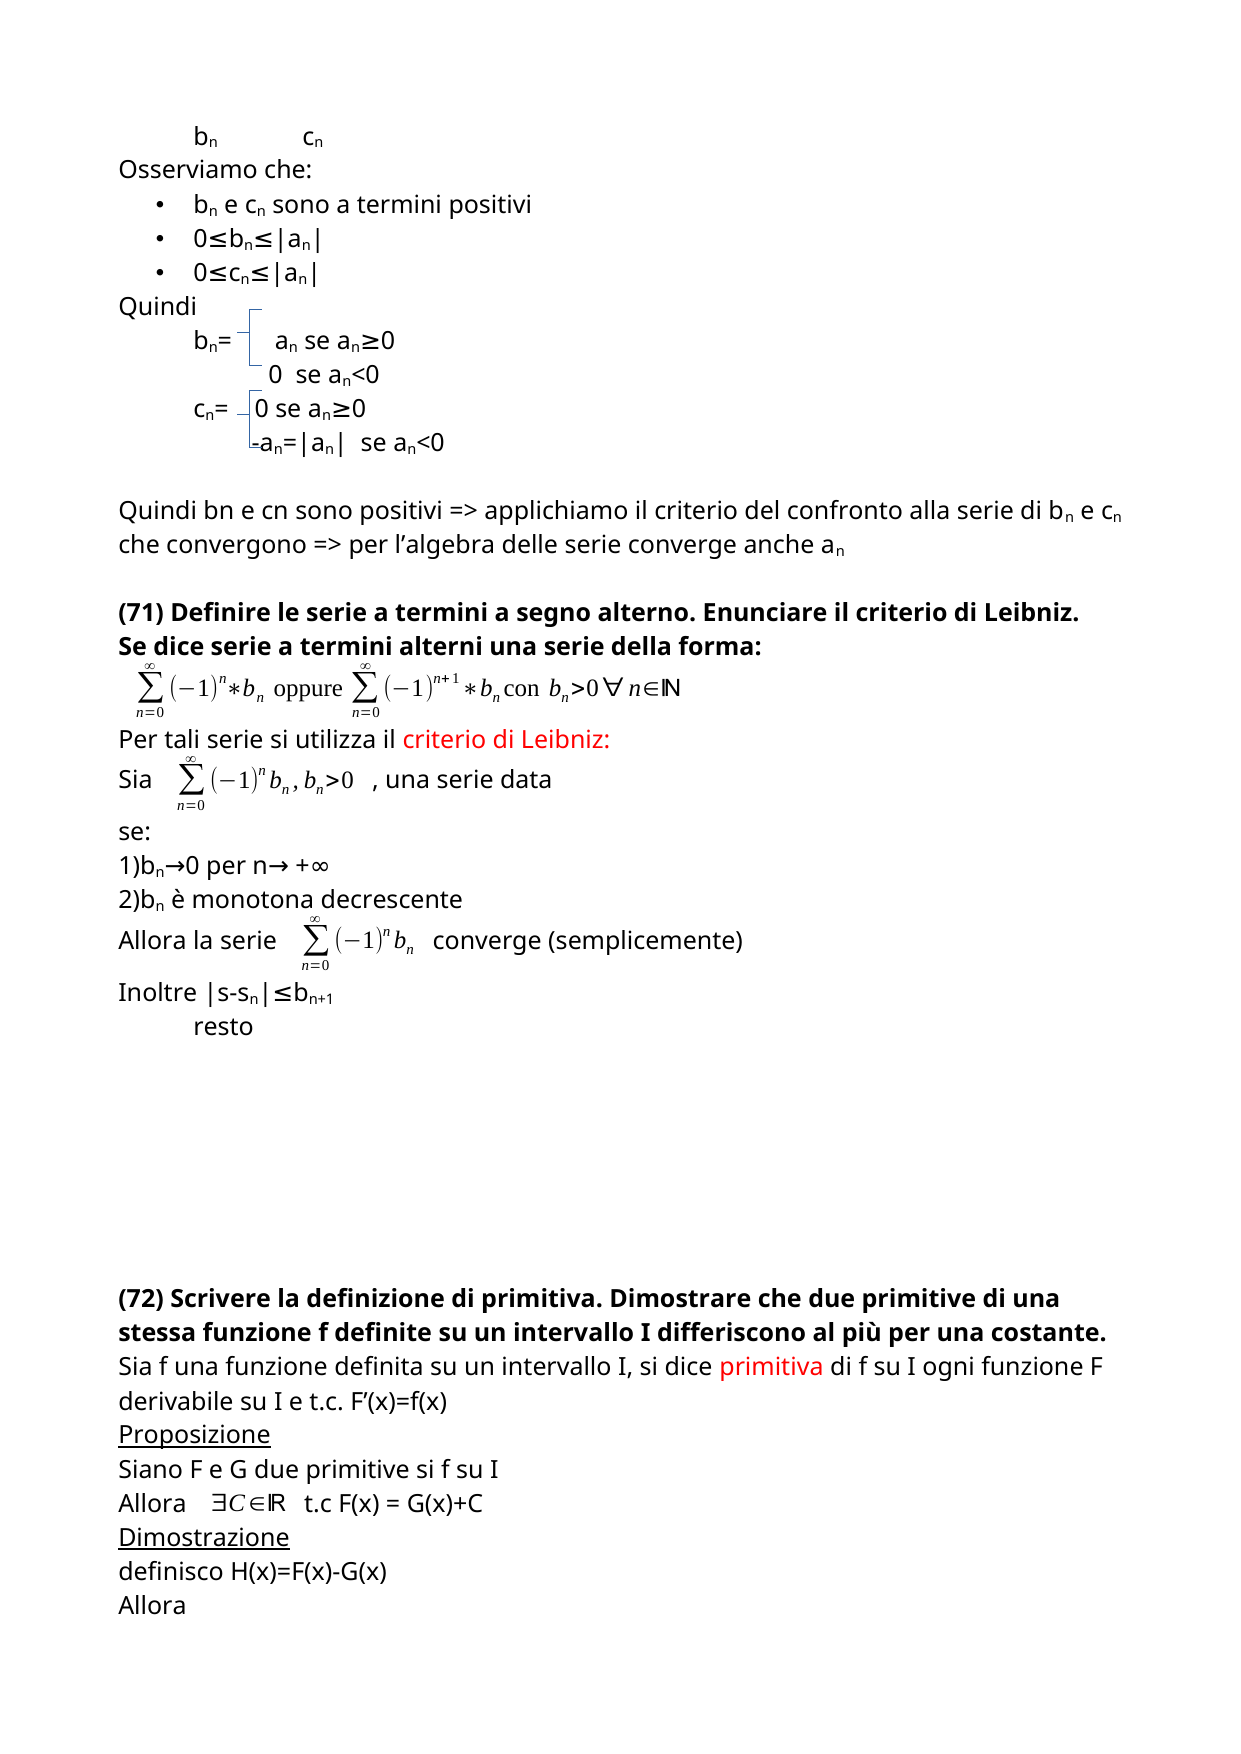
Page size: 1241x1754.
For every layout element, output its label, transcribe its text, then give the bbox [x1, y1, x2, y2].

text Osserviamo che: [118, 152, 1122, 186]
text bn= [118, 322, 249, 357]
text Sia f una funzione definita su un intervallo I, si dice primitiva di f su I ogni funzione F derivabile su I e t.c. F’(x)=f(x) [118, 1349, 1122, 1417]
text 0 se an<0 [118, 357, 1122, 391]
text (72) Scrivere la definizione di primitiva. Dimostrare che due primitive di una stessa funzione f definite su un intervallo I differiscono al più per una costante. [118, 1281, 1122, 1349]
text (71) Definire le serie a termini a segno alterno. Enunciare il criterio di Leibniz. [118, 595, 1122, 629]
text -an=|an| se an<0 [118, 425, 1122, 459]
text Quindi bn e cn sono positivi => applichiamo il criterio del confronto alla serie di bn e cn che convergono => per l’algebra delle serie converge anche an [118, 493, 1122, 561]
text Sia , una serie data [118, 756, 1122, 814]
text Proposizione [118, 1417, 1122, 1451]
list 0≤bn≤|an| [156, 220, 1122, 254]
list 0≤cn≤|an| [156, 254, 1122, 288]
text Se dice serie a termini alterni una serie della forma: [118, 629, 1122, 663]
text Allora [118, 1587, 1122, 1622]
text Allora t.c F(x) = G(x)+C [118, 1485, 1122, 1519]
text Inoltre |s-sn|≤bn+1 [118, 974, 1122, 1008]
list bn e cn sono a termini positivi [156, 186, 1122, 220]
text cn= [118, 391, 249, 425]
text definisco H(x)=F(x)-G(x) [118, 1553, 1122, 1587]
text 1)bn→0 per n→ +∞ [118, 848, 1122, 882]
text Allora la serie converge (semplicemente) [118, 916, 1122, 974]
text Siano F e G due primitive si f su I [118, 1451, 1122, 1485]
text bn cn [118, 118, 1122, 152]
text 0 se an≥0 [250, 391, 1122, 425]
text Dimostrazione [118, 1519, 1122, 1553]
text 2)bn è monotona decrescente [118, 882, 1122, 916]
text se: [118, 814, 1122, 848]
text Per tali serie si utilizza il criterio di Leibniz: [118, 721, 1122, 756]
text Quindi [118, 288, 1122, 322]
text an se an≥0 [250, 322, 1122, 357]
text resto [118, 1008, 1122, 1042]
